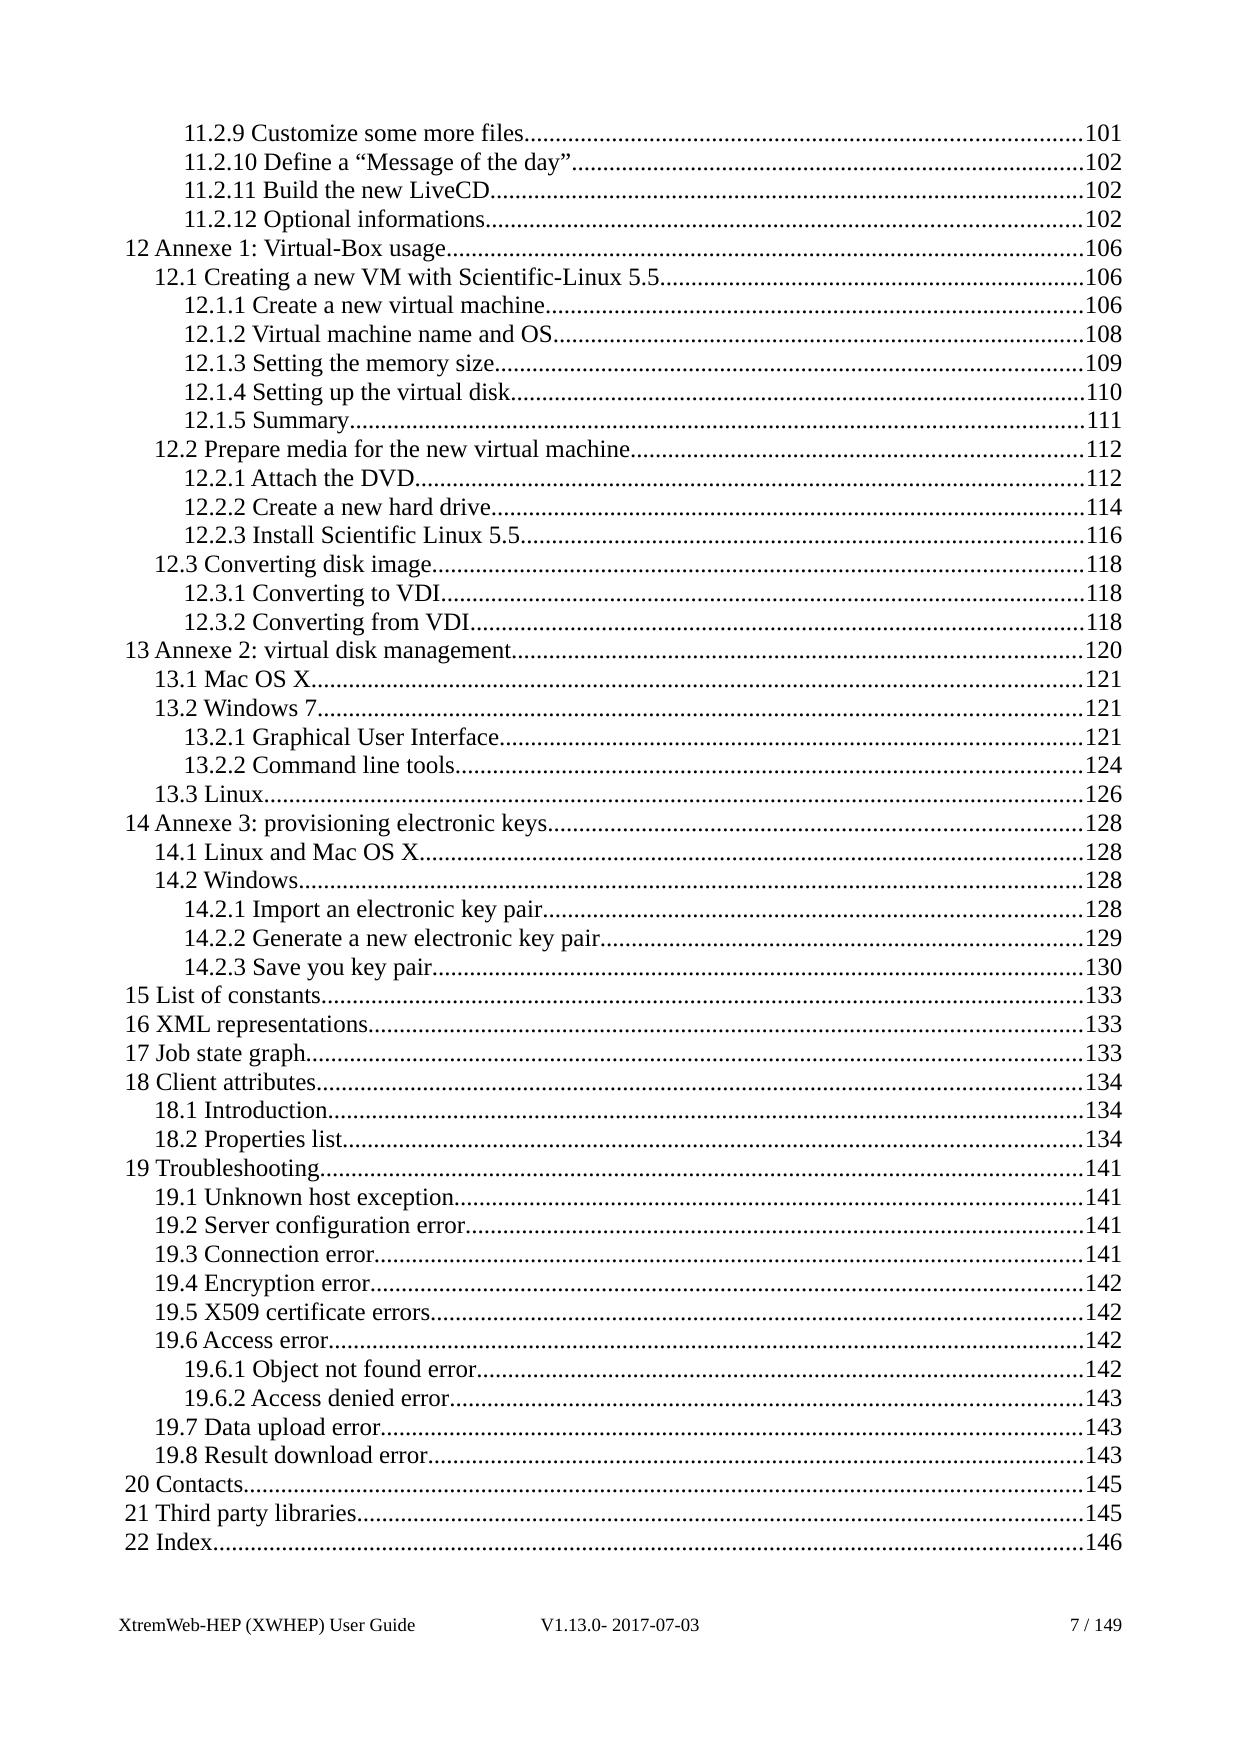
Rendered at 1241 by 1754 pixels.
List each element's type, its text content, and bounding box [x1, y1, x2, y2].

text 20 Contacts 145 [118, 1469, 1122, 1498]
text 11.2.10 Define a “Message of the day” 102 [177, 147, 1122, 176]
text 18 Client attributes 134 [118, 1067, 1122, 1096]
text 12.1.3 Setting the memory size 109 [177, 348, 1122, 377]
text 12.2.1 Attach the DVD 112 [177, 463, 1122, 492]
text 19.6.1 Object not found error 142 [177, 1354, 1122, 1383]
text 12 Annexe 1: Virtual-Box usage 106 [118, 233, 1122, 262]
text 13.1 Mac OS X 121 [148, 664, 1122, 693]
text 12.3.1 Converting to VDI 118 [177, 578, 1122, 607]
text 12.1.4 Setting up the virtual disk 110 [177, 377, 1122, 406]
text 11.2.11 Build the new LiveCD 102 [177, 176, 1122, 204]
text 19.5 X509 certificate errors 142 [148, 1297, 1122, 1326]
text 14.2.3 Save you key pair 130 [177, 952, 1122, 981]
text 12.2 Prepare media for the new virtual machine 112 [148, 434, 1122, 463]
text 12.1.5 Summary 111 [177, 406, 1122, 434]
text 14.2.1 Import an electronic key pair 128 [177, 894, 1122, 923]
text 19.7 Data upload error 143 [148, 1412, 1122, 1441]
text 11.2.12 Optional informations 102 [177, 204, 1122, 233]
text 12.1.2 Virtual machine name and OS 108 [177, 319, 1122, 348]
text 13.3 Linux 126 [148, 779, 1122, 808]
text 17 Job state graph 133 [118, 1038, 1122, 1067]
text 21 Third party libraries 145 [118, 1498, 1122, 1527]
text 13.2.1 Graphical User Interface 121 [177, 722, 1122, 751]
text 12.1 Creating a new VM with Scientific-Linux 5.5 106 [148, 262, 1122, 291]
text 13 Annexe 2: virtual disk management 120 [118, 636, 1122, 664]
text 16 XML representations 133 [118, 1009, 1122, 1038]
text 14 Annexe 3: provisioning electronic keys 128 [118, 808, 1122, 837]
text 19.4 Encryption error 142 [148, 1268, 1122, 1297]
text 19.6.2 Access denied error 143 [177, 1383, 1122, 1412]
text 19.6 Access error 142 [148, 1326, 1122, 1354]
text 12.3 Converting disk image 118 [148, 549, 1122, 578]
text 19.3 Connection error 141 [148, 1239, 1122, 1268]
text 22 Index 146 [118, 1527, 1122, 1556]
text 12.2.2 Create a new hard drive. 114 [177, 492, 1122, 521]
text 15 List of constants 133 [118, 981, 1122, 1009]
text 13.2.2 Command line tools 124 [177, 751, 1122, 779]
text 19.8 Result download error 143 [148, 1441, 1122, 1469]
text 19 Troubleshooting 141 [118, 1153, 1122, 1182]
text 18.2 Properties list 134 [148, 1124, 1122, 1153]
text 12.2.3 Install Scientific Linux 5.5 116 [177, 521, 1122, 549]
text 18.1 Introduction 134 [148, 1096, 1122, 1124]
text 14.2.2 Generate a new electronic key pair 129 [177, 923, 1122, 952]
text 14.1 Linux and Mac OS X 128 [148, 837, 1122, 866]
text 11.2.9 Customize some more files 101 [177, 118, 1122, 147]
text 19.2 Server configuration error 141 [148, 1211, 1122, 1239]
text 12.1.1 Create a new virtual machine 106 [177, 291, 1122, 319]
text 12.3.2 Converting from VDI 118 [177, 607, 1122, 636]
text 13.2 Windows 7 121 [148, 693, 1122, 722]
text 19.1 Unknown host exception 141 [148, 1182, 1122, 1211]
text 14.2 Windows 128 [148, 866, 1122, 894]
